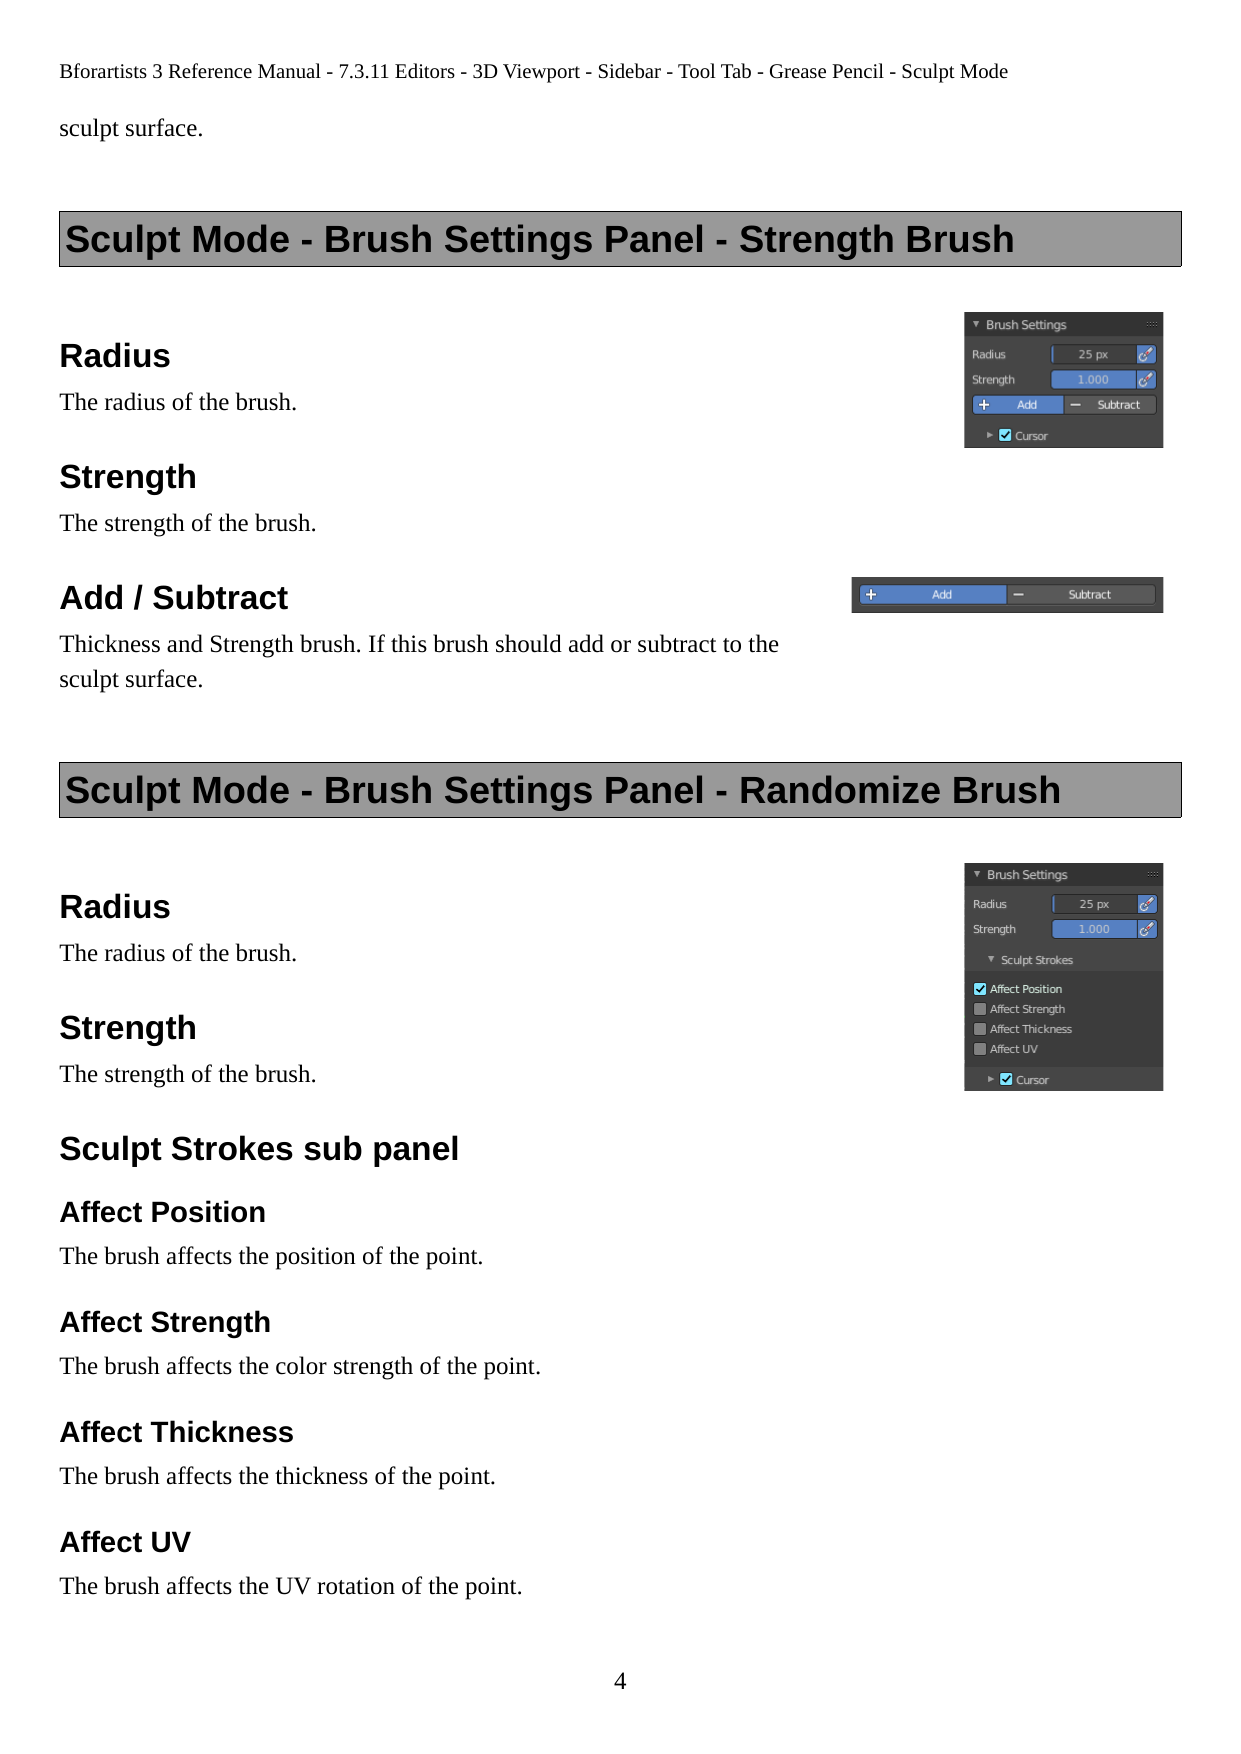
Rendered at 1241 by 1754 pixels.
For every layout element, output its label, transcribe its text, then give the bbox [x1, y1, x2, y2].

text The strength of the brush. [59, 508, 1181, 537]
subtitle Radius [59, 336, 964, 374]
subtitle [1164, 887, 1181, 926]
text sculpt surface. [59, 113, 1181, 141]
text The brush affects the UV rotation of the point. [59, 1571, 1181, 1599]
text The radius of the brush. [59, 938, 964, 967]
subtitle Affect Thickness [59, 1414, 1181, 1448]
subtitle Strength [59, 1008, 964, 1047]
subtitle Radius [59, 887, 964, 926]
subtitle [1164, 336, 1181, 374]
text [1164, 387, 1181, 416]
table_header Sculpt Mode - Brush Settings Panel - Strength Brush [60, 212, 1181, 266]
text Thickness and Strength brush. If this brush should add or subtract to the sculpt surface. [59, 629, 1181, 692]
text The brush affects the position of the point. [59, 1241, 1181, 1270]
text The strength of the brush. [59, 1059, 964, 1088]
picture [964, 312, 1164, 448]
picture [851, 577, 1164, 613]
subtitle Add / Subtract [59, 578, 1181, 617]
text The radius of the brush. [59, 387, 964, 416]
text The brush affects the color strength of the point. [59, 1351, 1181, 1380]
subtitle [1164, 1008, 1181, 1047]
table_header Sculpt Mode - Brush Settings Panel - Randomize Brush [60, 763, 1181, 817]
subtitle Affect Strength [59, 1305, 1181, 1338]
subtitle Sculpt Strokes sub panel [59, 1129, 1181, 1168]
text The brush affects the thickness of the point. [59, 1461, 1181, 1489]
subtitle Affect Position [59, 1195, 1181, 1228]
text [1164, 938, 1181, 967]
picture [964, 863, 1164, 1091]
subtitle Affect UV [59, 1524, 1181, 1558]
subtitle Strength [59, 457, 1181, 496]
